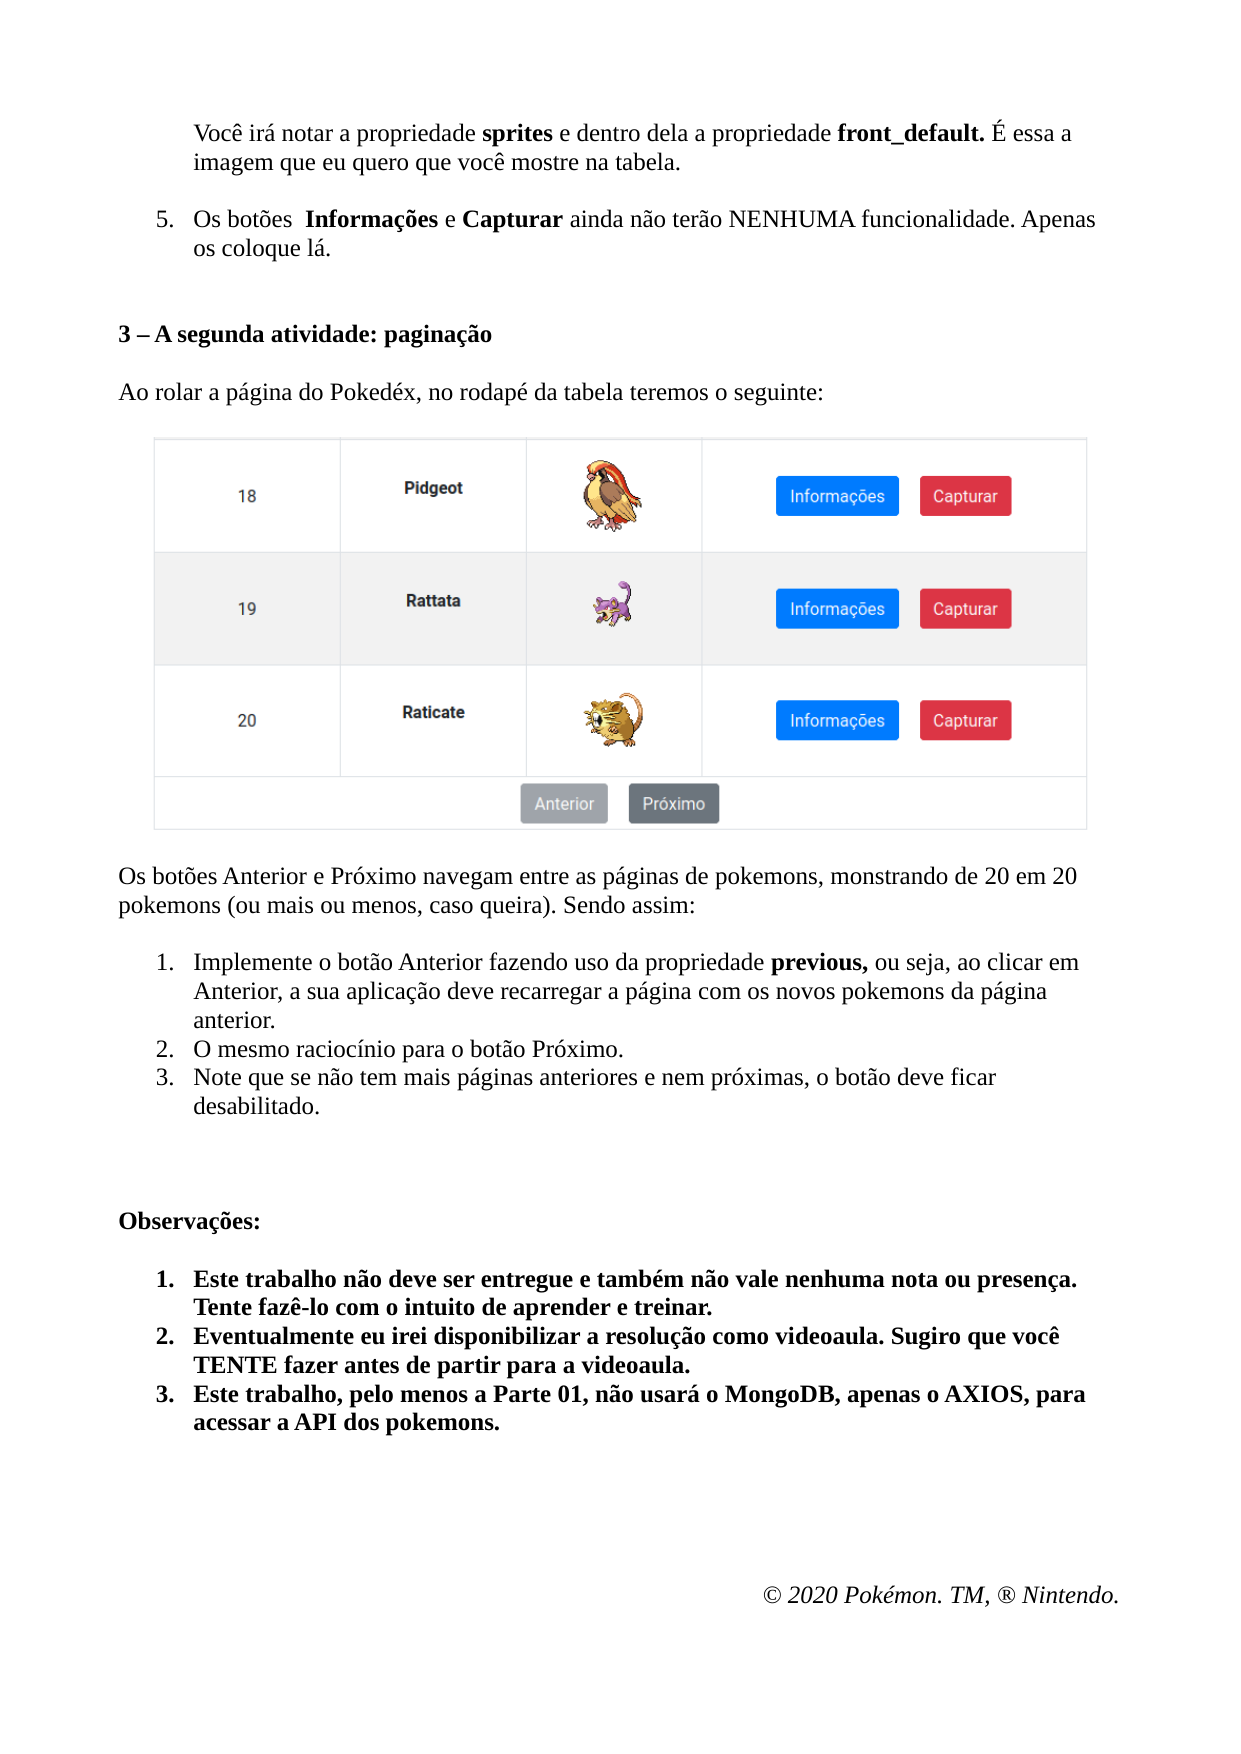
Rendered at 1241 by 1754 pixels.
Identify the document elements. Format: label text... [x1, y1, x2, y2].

list O mesmo raciocínio para o botão Próximo. [156, 1034, 1122, 1062]
list Você irá notar a propriedade sprites e dentro dela a propriedade front_default. É essa a imagem que eu quero que você mostre na tabela. [156, 118, 1122, 176]
list Eventualmente eu irei disponibilizar a resolução como videoaula. Sugiro que você TENTE fazer antes de partir para a videoaula. [156, 1321, 1122, 1379]
list Este trabalho, pelo menos a Parte 01, não usará o MongoDB, apenas o AXIOS, para acessar a API dos pokemons. [156, 1379, 1122, 1436]
picture [118, 437, 1123, 833]
text Os botões Anterior e Próximo navegam entre as páginas de pokemons, monstrando de 20 em 20 pokemons (ou mais ou menos, caso queira). Sendo assim: [118, 861, 1122, 919]
list Este trabalho não deve ser entregue e também não vale nenhuma nota ou presença. Tente fazê-lo com o intuito de aprender e treinar. [156, 1264, 1122, 1321]
list Note que se não tem mais páginas anteriores e nem próximas, o botão deve ficar desabilitado. [156, 1062, 1122, 1120]
text Observações: [118, 1206, 1122, 1235]
text 3 – A segunda atividade: paginação [118, 319, 1122, 348]
list Implemente o botão Anterior fazendo uso da propriedade previous, ou seja, ao clicar em Anterior, a sua aplicação deve recarregar a página com os novos pokemons da página anterior. [156, 947, 1122, 1034]
text © 2020 Pokémon. TM, ® Nintendo. [118, 1580, 1122, 1609]
list Os botões Informações e Capturar ainda não terão NENHUMA funcionalidade. Apenas os coloque lá. [156, 204, 1122, 262]
text Ao rolar a página do Pokedéx, no rodapé da tabela teremos o seguinte: [118, 377, 1122, 406]
